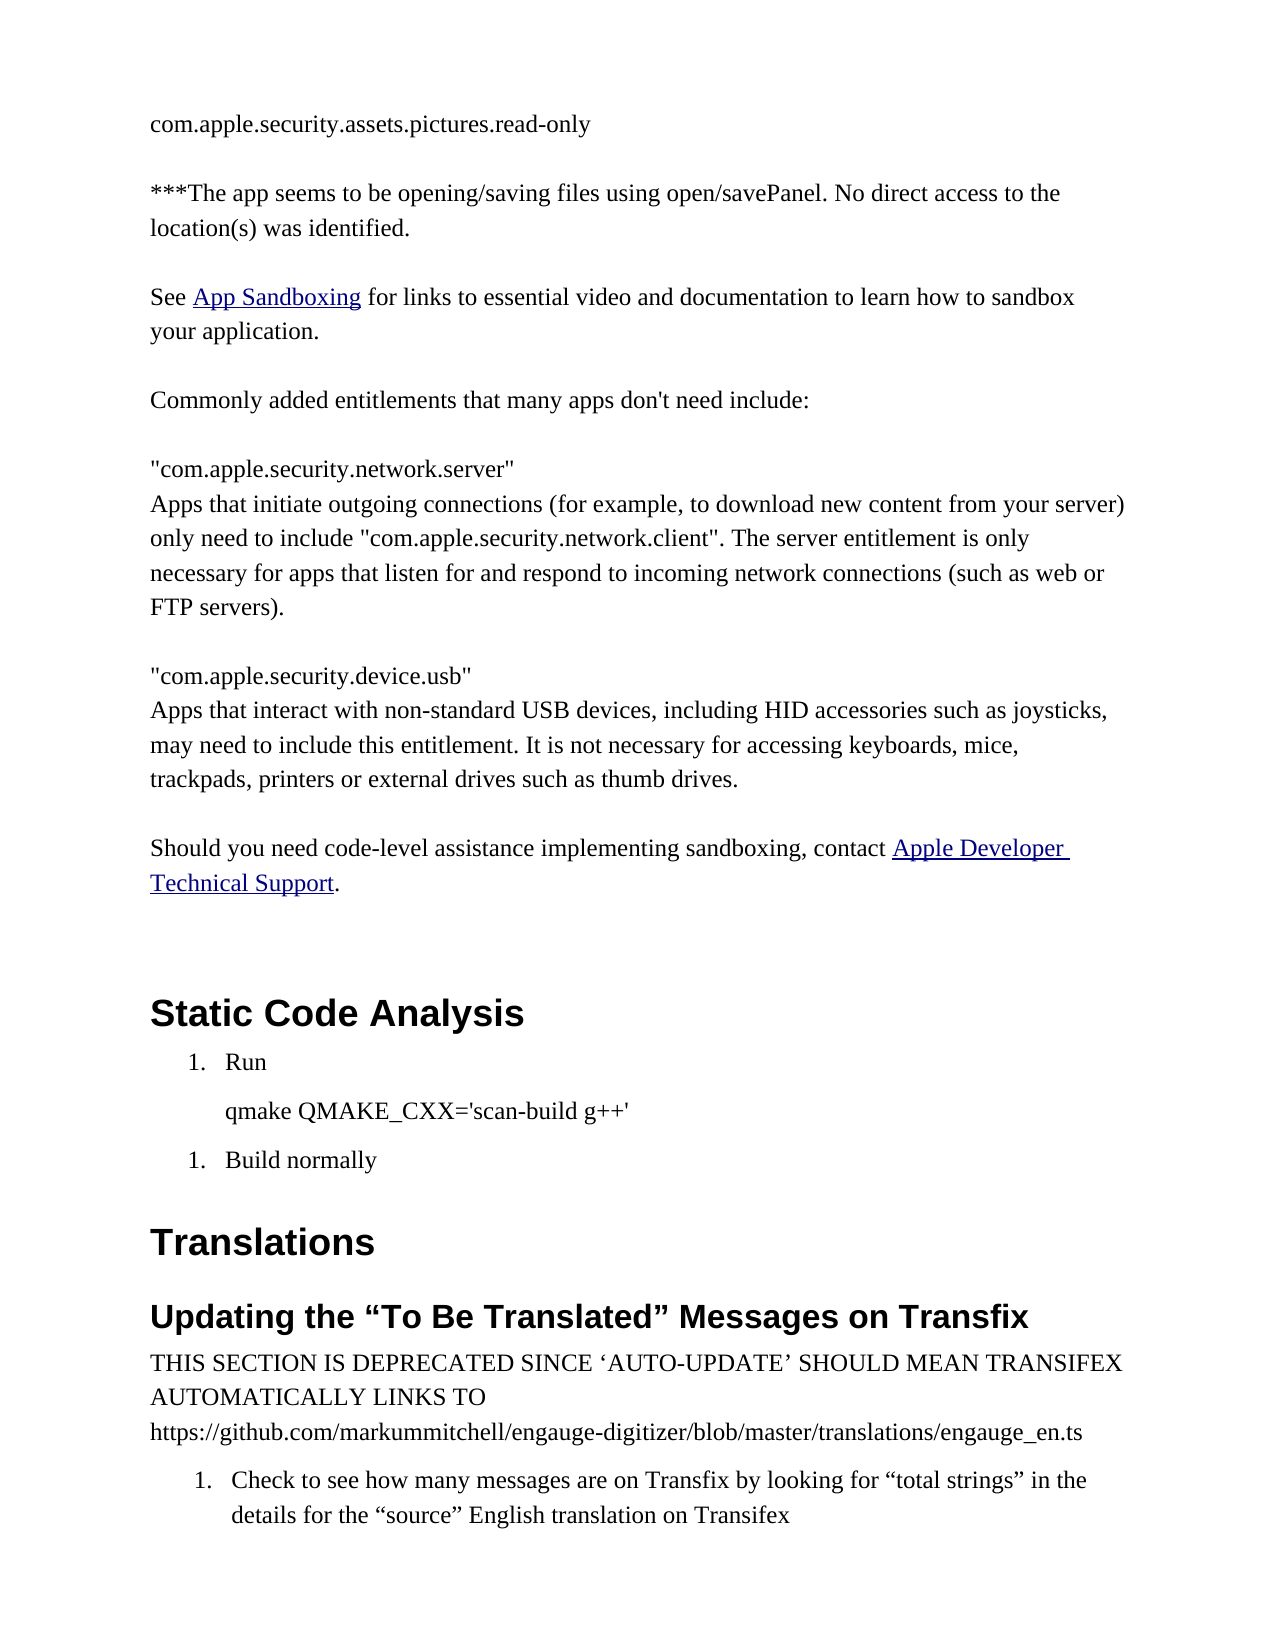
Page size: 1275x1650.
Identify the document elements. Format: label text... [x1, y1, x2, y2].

list Run [187, 1047, 1125, 1076]
subtitle Translations [150, 1219, 1125, 1263]
subtitle Static Code Analysis [150, 991, 1125, 1035]
list Build normally [187, 1145, 1125, 1174]
text THIS SECTION IS DEPRECATED SINCE ‘AUTO-UPDATE’ SHOULD MEAN TRANSIFEX AUTOMATICALLY LINKS TO https://github.com/markummitchell/engauge-digitizer/blob/master/translations/engauge_en.ts [150, 1348, 1125, 1445]
subtitle Updating the “To Be Translated” Messages on Transfix [150, 1296, 1125, 1335]
text qmake QMAKE_CXX='scan-build g++' [150, 1096, 1125, 1125]
text com.apple.security.assets.pictures.read-only ***The app seems to be opening/saving files using open/savePanel. No direct access to the location(s) was identified. See App Sandboxing for links to essential video and documentation to learn how to sandbox your application. Commonly added entitlements that many apps don't need include: "com.apple.security.network.server" Apps that initiate outgoing connections (for example, to download new content from your server) only need to include "com.apple.security.network.client". The server entitlement is only necessary for apps that listen for and respond to incoming network connections (such as web or FTP servers). "com.apple.security.device.usb" Apps that interact with non-standard USB devices, including HID accessories such as joysticks, may need to include this entitlement. It is not necessary for accessing keyboards, mice, trackpads, printers or external drives such as thumb drives. Should you need code-level assistance implementing sandboxing, contact Apple Developer Technical Support. [150, 75, 1125, 897]
list Check to see how many messages are on Transfix by looking for “total strings” in the details for the “source” English translation on Transifex [194, 1466, 1125, 1529]
